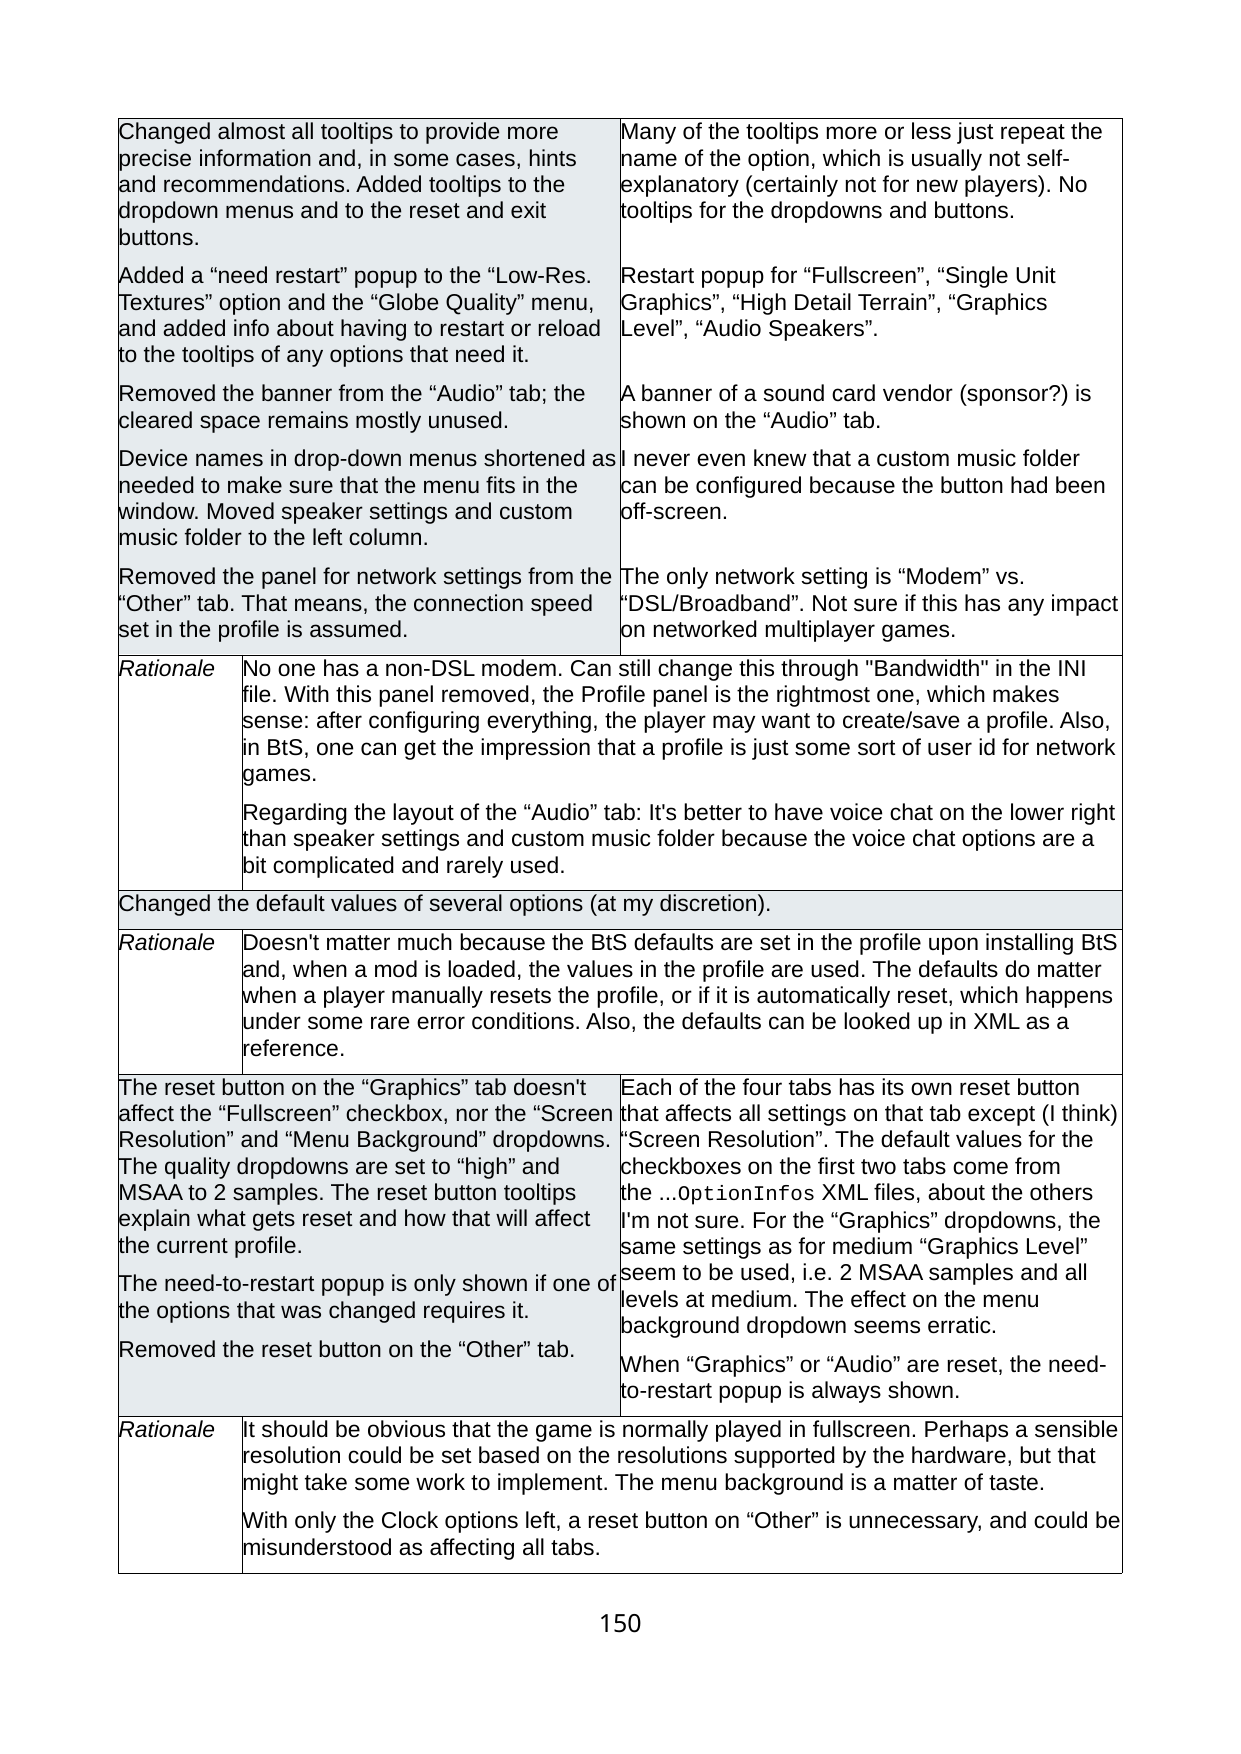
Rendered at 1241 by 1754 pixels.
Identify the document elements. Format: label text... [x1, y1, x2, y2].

table_cell No one has a non-DSL modem. Can still change this through "Bandwidth" in the INI file. With this panel removed, the Profile panel is the rightmost one, which makes sense: after configuring everything, the player may want to create/save a profile. Also, in BtS, one can get the impression that a profile is just some sort of user id for network games. Regarding the layout of the “Audio” tab: It's better to have voice chat on the lower right than speaker settings and custom music folder because the voice chat options are a bit complicated and rarely used. [243, 656, 1122, 890]
table_cell Doesn't matter much because the BtS defaults are set in the profile upon installing BtS and, when a mod is loaded, the values in the profile are used. The defaults do matter when a player manually resets the profile, or if it is automatically reset, which happens under some rare error conditions. Also, the defaults can be looked up in XML as a reference. [243, 930, 1122, 1073]
table_cell Many of the tooltips more or less just repeat the name of the option, which is usually not self-explanatory (certainly not for new players). No tooltips for the dropdowns and buttons. Restart popup for “Fullscreen”, “Single Unit Graphics”, “High Detail Terrain”, “Graphics Level”, “Audio Speakers”. A banner of a sound card vendor (sponsor?) is shown on the “Audio” tab. I never even knew that a custom music folder can be configured because the button had been off-screen. The only network setting is “Modem” vs. “DSL/Broadband”. Not sure if this has any impact on networked multiplayer games. [621, 119, 1122, 654]
table_cell Rationale [119, 930, 242, 1073]
table_cell The reset button on the “Graphics” tab doesn't affect the “Fullscreen” checkbox, nor the “Screen Resolution” and “Menu Background” dropdowns. The quality dropdowns are set to “high” and MSAA to 2 samples. The reset button tooltips explain what gets reset and how that will affect the current profile. The need-to-restart popup is only shown if one of the options that was changed requires it. Removed the reset button on the “Other” tab. [119, 1075, 620, 1416]
table_cell Changed the default values of several options (at my discretion). [119, 891, 1122, 929]
table_cell Each of the four tabs has its own reset button that affects all settings on that tab except (I think) “Screen Resolution”. The default values for the checkboxes on the first two tabs come from the ...OptionInfos XML files, about the others I'm not sure. For the “Graphics” dropdowns, the same settings as for medium “Graphics Level” seem to be used, i.e. 2 MSAA samples and all levels at medium. The effect on the menu background dropdown seems erratic. When “Graphics” or “Audio” are reset, the need-to-restart popup is always shown. [621, 1075, 1122, 1416]
table_cell Rationale [119, 656, 242, 890]
table_cell It should be obvious that the game is normally played in fullscreen. Perhaps a sensible resolution could be set based on the resolutions supported by the hardware, but that might take some work to implement. The menu background is a matter of taste. With only the Clock options left, a reset button on “Other” is unnecessary, and could be misunderstood as affecting all tabs. [243, 1417, 1122, 1573]
table_cell Rationale [119, 1417, 242, 1573]
table_cell Changed almost all tooltips to provide more precise information and, in some cases, hints and recommendations. Added tooltips to the dropdown menus and to the reset and exit buttons. Added a “need restart” popup to the “Low-Res. Textures” option and the “Globe Quality” menu, and added info about having to restart or reload to the tooltips of any options that need it. Removed the banner from the “Audio” tab; the cleared space remains mostly unused. Device names in drop-down menus shortened as needed to make sure that the menu fits in the window. Moved speaker settings and custom music folder to the left column. Removed the panel for network settings from the “Other” tab. That means, the connection speed set in the profile is assumed. [119, 119, 620, 654]
